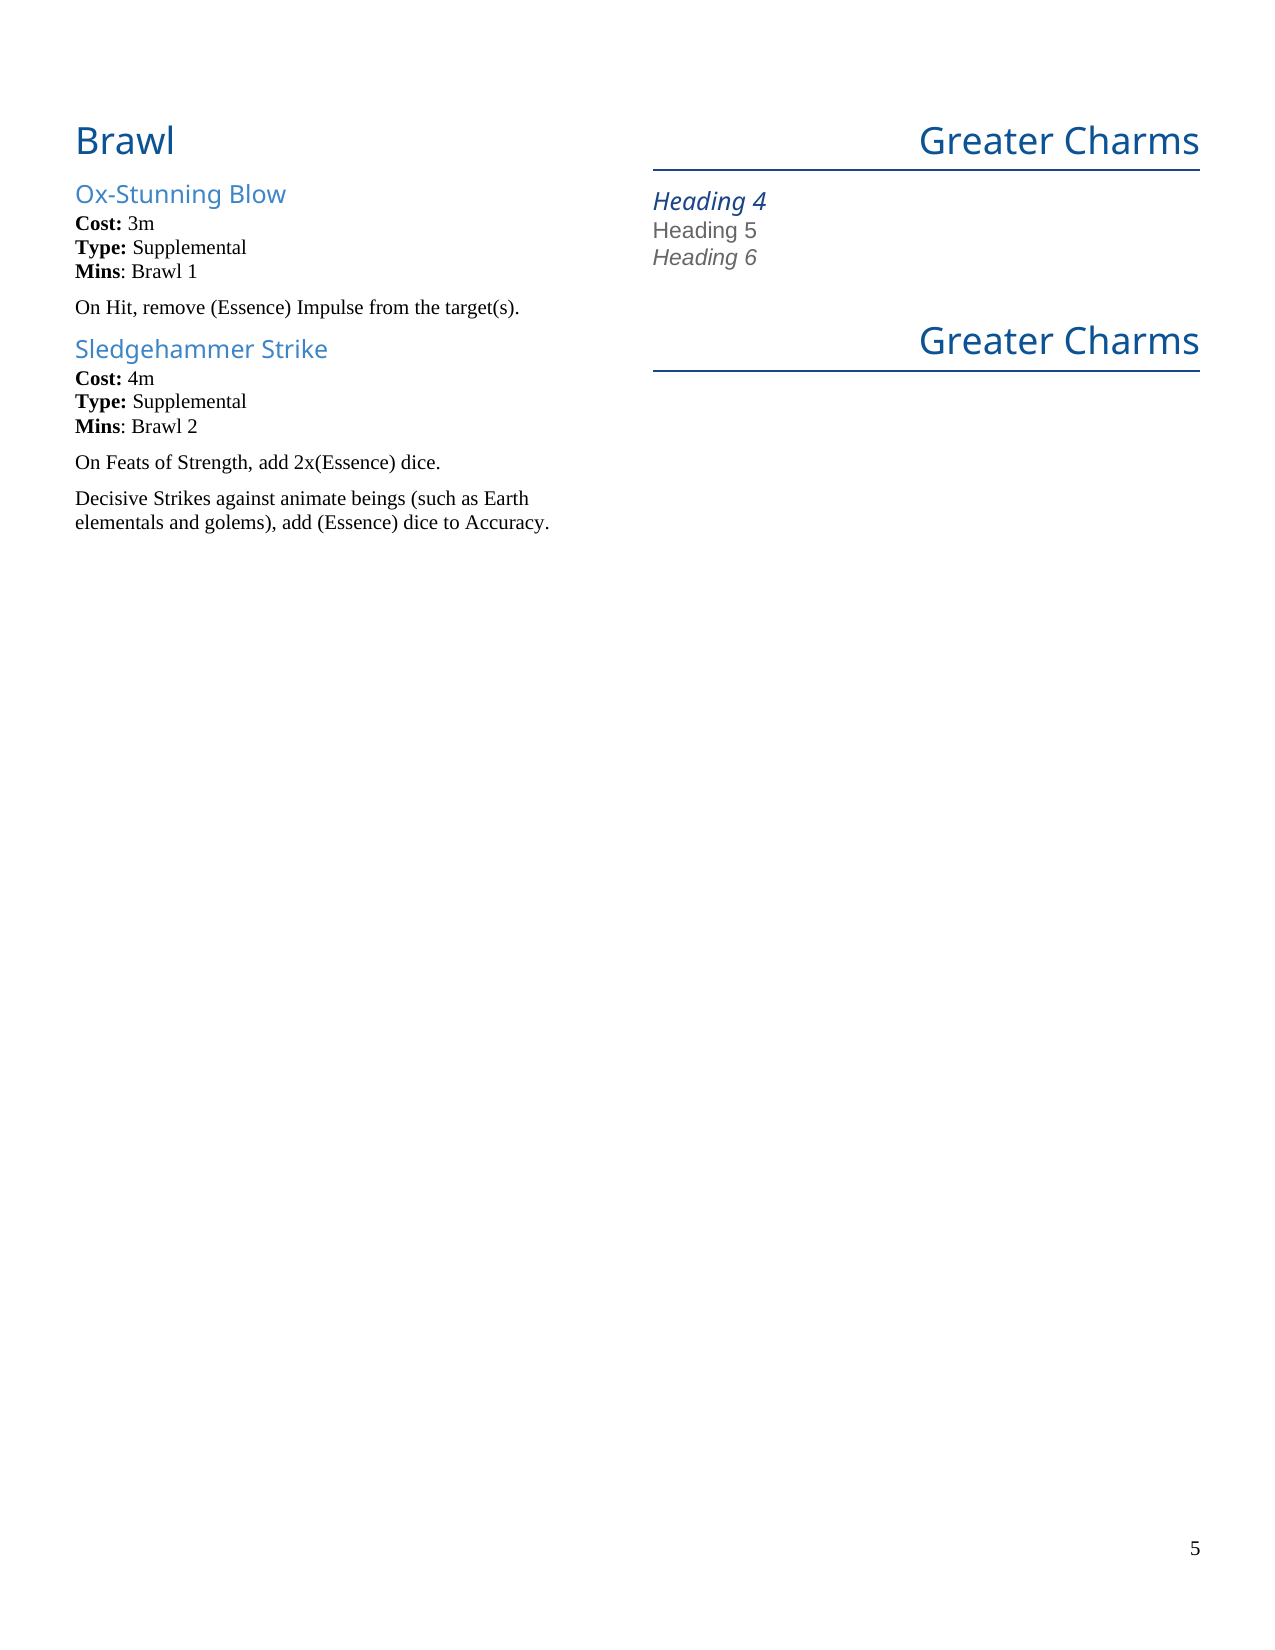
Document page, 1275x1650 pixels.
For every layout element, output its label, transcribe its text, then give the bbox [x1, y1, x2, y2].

subtitle Sledgehammer Strike [75, 331, 622, 365]
text Cost: 4m Type: Supplemental Mins: Brawl 2 [75, 365, 622, 438]
subtitle Heading 4 [652, 183, 1200, 217]
text On Feats of Strength, add 2x(Essence) dice. [75, 449, 622, 474]
subtitle Brawl [75, 114, 622, 165]
text On Hit, remove (Essence) Impulse from the target(s). [75, 295, 622, 319]
text Cost: 3m Type: Supplemental Mins: Brawl 1 [75, 211, 622, 283]
subtitle Heading 5 [652, 217, 1200, 244]
subtitle Ox-Stunning Blow [75, 177, 622, 211]
subtitle Greater Charms [652, 314, 1200, 372]
text Decisive Strikes against animate beings (such as Earth elementals and golems), add (Essence) dice to Accuracy. [75, 486, 622, 534]
subtitle Greater Charms [652, 114, 1200, 171]
subtitle Heading 6 [652, 244, 1200, 270]
